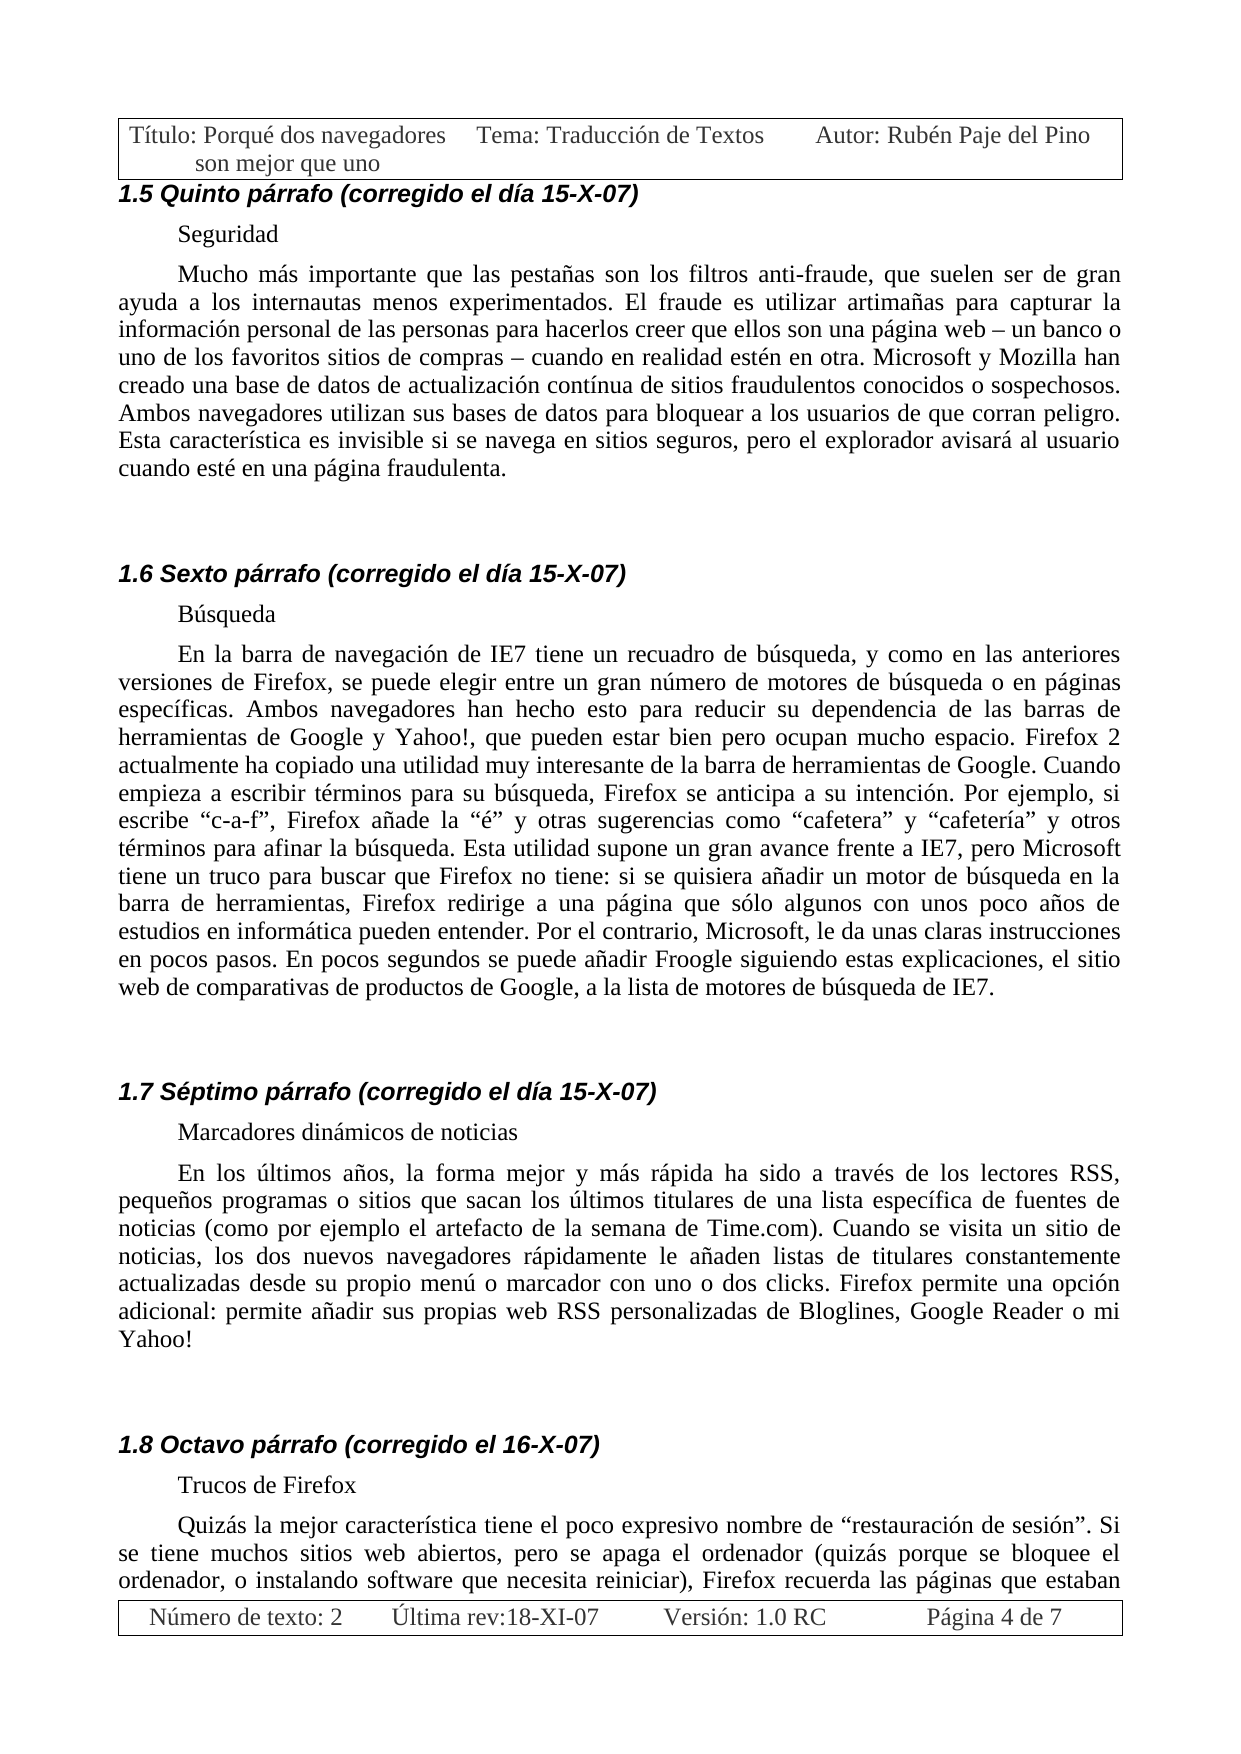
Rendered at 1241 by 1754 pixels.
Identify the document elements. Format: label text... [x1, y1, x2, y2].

text Quizás la mejor característica tiene el poco expresivo nombre de “restauración de sesión”. Si se tiene muchos sitios web abiertos, pero se apaga el ordenador (quizás porque se bloquee el ordenador, o instalando software que necesita reiniciar), Firefox recuerda las páginas que estaban [118, 1511, 1122, 1594]
subtitle 1.6 Sexto párrafo (corregido el día 15-X-07) [118, 559, 1122, 587]
text En los últimos años, la forma mejor y más rápida ha sido a través de los lectores RSS, pequeños programas o sitios que sacan los últimos titulares de una lista específica de fuentes de noticias (como por ejemplo el artefacto de la semana de Time.com). Cuando se visita un sitio de noticias, los dos nuevos navegadores rápidamente le añaden listas de titulares constantemente actualizadas desde su propio menú o marcador con uno o dos clicks. Firefox permite una opción adicional: permite añadir sus propias web RSS personalizadas de Bloglines, Google Reader o mi Yahoo! [118, 1159, 1122, 1353]
text Marcadores dinámicos de noticias [118, 1118, 1122, 1146]
subtitle 1.7 Séptimo párrafo (corregido el día 15-X-07) [118, 1078, 1122, 1106]
subtitle 1.8 Octavo párrafo (corregido el 16-X-07) [118, 1430, 1122, 1458]
text Mucho más importante que las pestañas son los filtros anti-fraude, que suelen ser de gran ayuda a los internautas menos experimentados. El fraude es utilizar artimañas para capturar la información personal de las personas para hacerlos creer que ellos son una página web – un banco o uno de los favoritos sitios de compras – cuando en realidad estén en otra. Microsoft y Mozilla han creado una base de datos de actualización contínua de sitios fraudulentos conocidos o sospechosos. Ambos navegadores utilizan sus bases de datos para bloquear a los usuarios de que corran peligro. Esta característica es invisible si se navega en sitios seguros, pero el explorador avisará al usuario cuando esté en una página fraudulenta. [118, 260, 1122, 482]
text Seguridad [118, 220, 1122, 248]
text Búsqueda [118, 600, 1122, 628]
text En la barra de navegación de IE7 tiene un recuadro de búsqueda, y como en las anteriores versiones de Firefox, se puede elegir entre un gran número de motores de búsqueda o en páginas específicas. Ambos navegadores han hecho esto para reducir su dependencia de las barras de herramientas de Google y Yahoo!, que pueden estar bien pero ocupan mucho espacio. Firefox 2 actualmente ha copiado una utilidad muy interesante de la barra de herramientas de Google. Cuando empieza a escribir términos para su búsqueda, Firefox se anticipa a su intención. Por ejemplo, si escribe “c-a-f”, Firefox añade la “é” y otras sugerencias como “cafetera” y “cafetería” y otros términos para afinar la búsqueda. Esta utilidad supone un gran avance frente a IE7, pero Microsoft tiene un truco para buscar que Firefox no tiene: si se quisiera añadir un motor de búsqueda en la barra de herramientas, Firefox redirige a una página que sólo algunos con unos poco años de estudios en informática pueden entender. Por el contrario, Microsoft, le da unas claras instrucciones en pocos pasos. En pocos segundos se puede añadir Froogle siguiendo estas explicaciones, el sitio web de comparativas de productos de Google, a la lista de motores de búsqueda de IE7. [118, 640, 1122, 1000]
subtitle 1.5 Quinto párrafo (corregido el día 15-X-07) [118, 180, 1122, 207]
text Trucos de Firefox [118, 1471, 1122, 1498]
